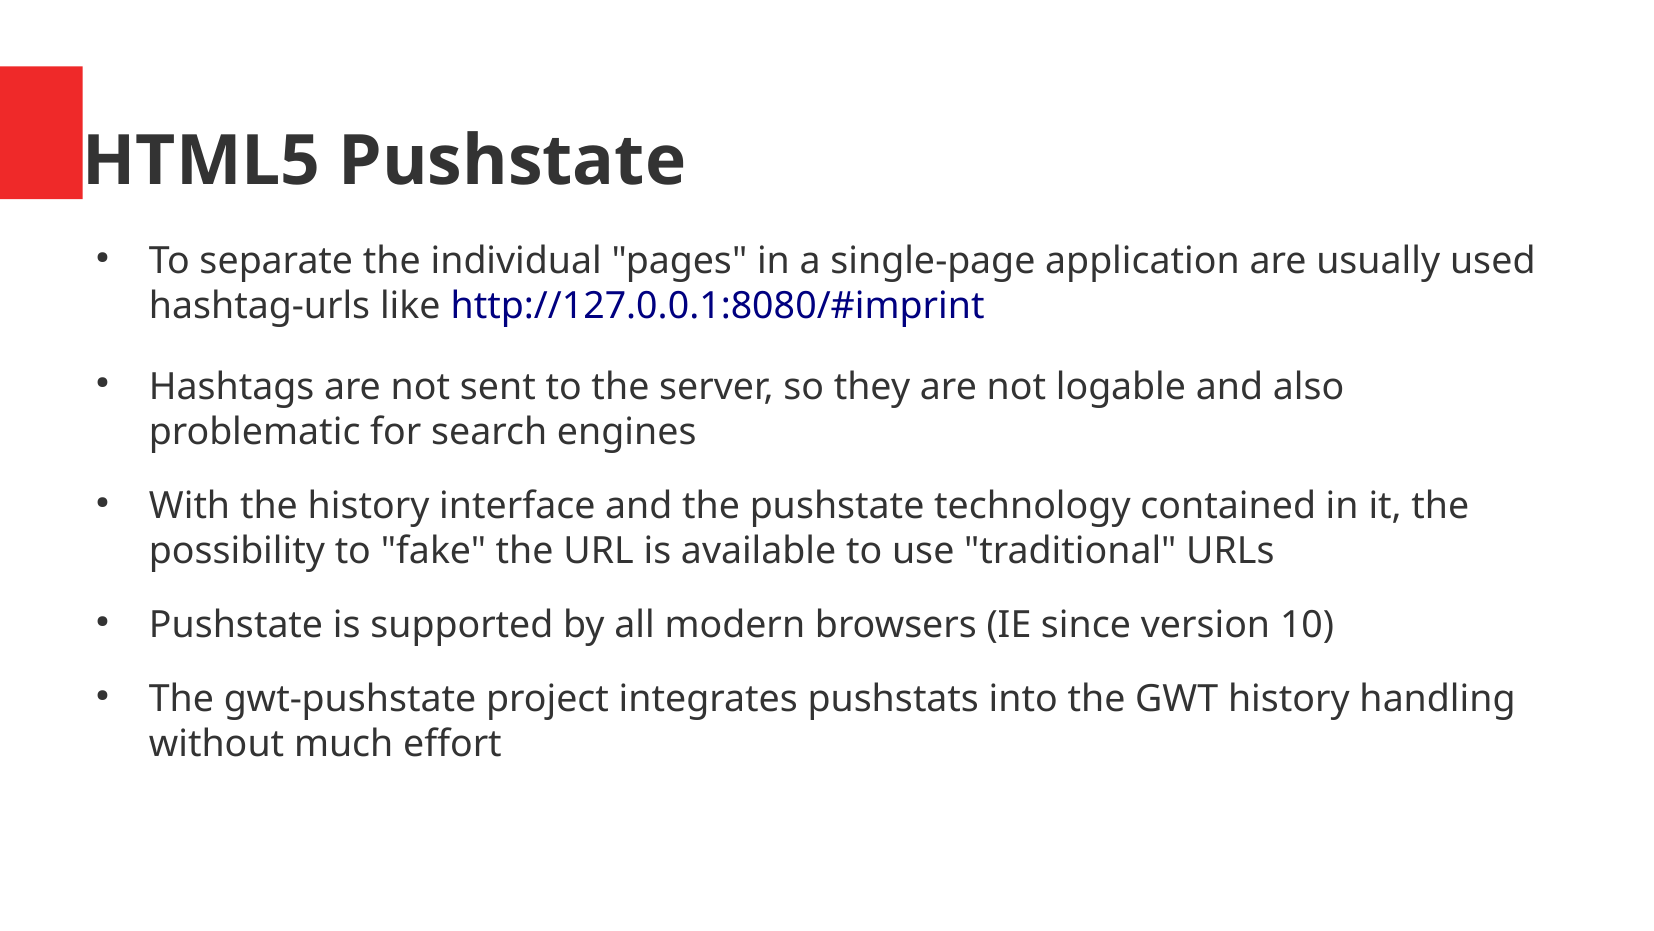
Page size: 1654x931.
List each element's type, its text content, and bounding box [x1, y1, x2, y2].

list To separate the individual "pages" in a single-page application are usually used hashtag-urls like http://127.0.0.1:8080/#imprint Hashtags are not sent to the server, so they are not logable and also problematic for search engines With the history interface and the pushstate technology contained in it, the possibility to "fake" the URL is available to use "traditional" URLs Pushstate is supported by all modern browsers (IE since version 10) The gwt-pushstate project integrates pushstats into the GWT history handling without much effort [78, 236, 1567, 792]
title HTML5 Pushstate [82, 0, 1571, 237]
